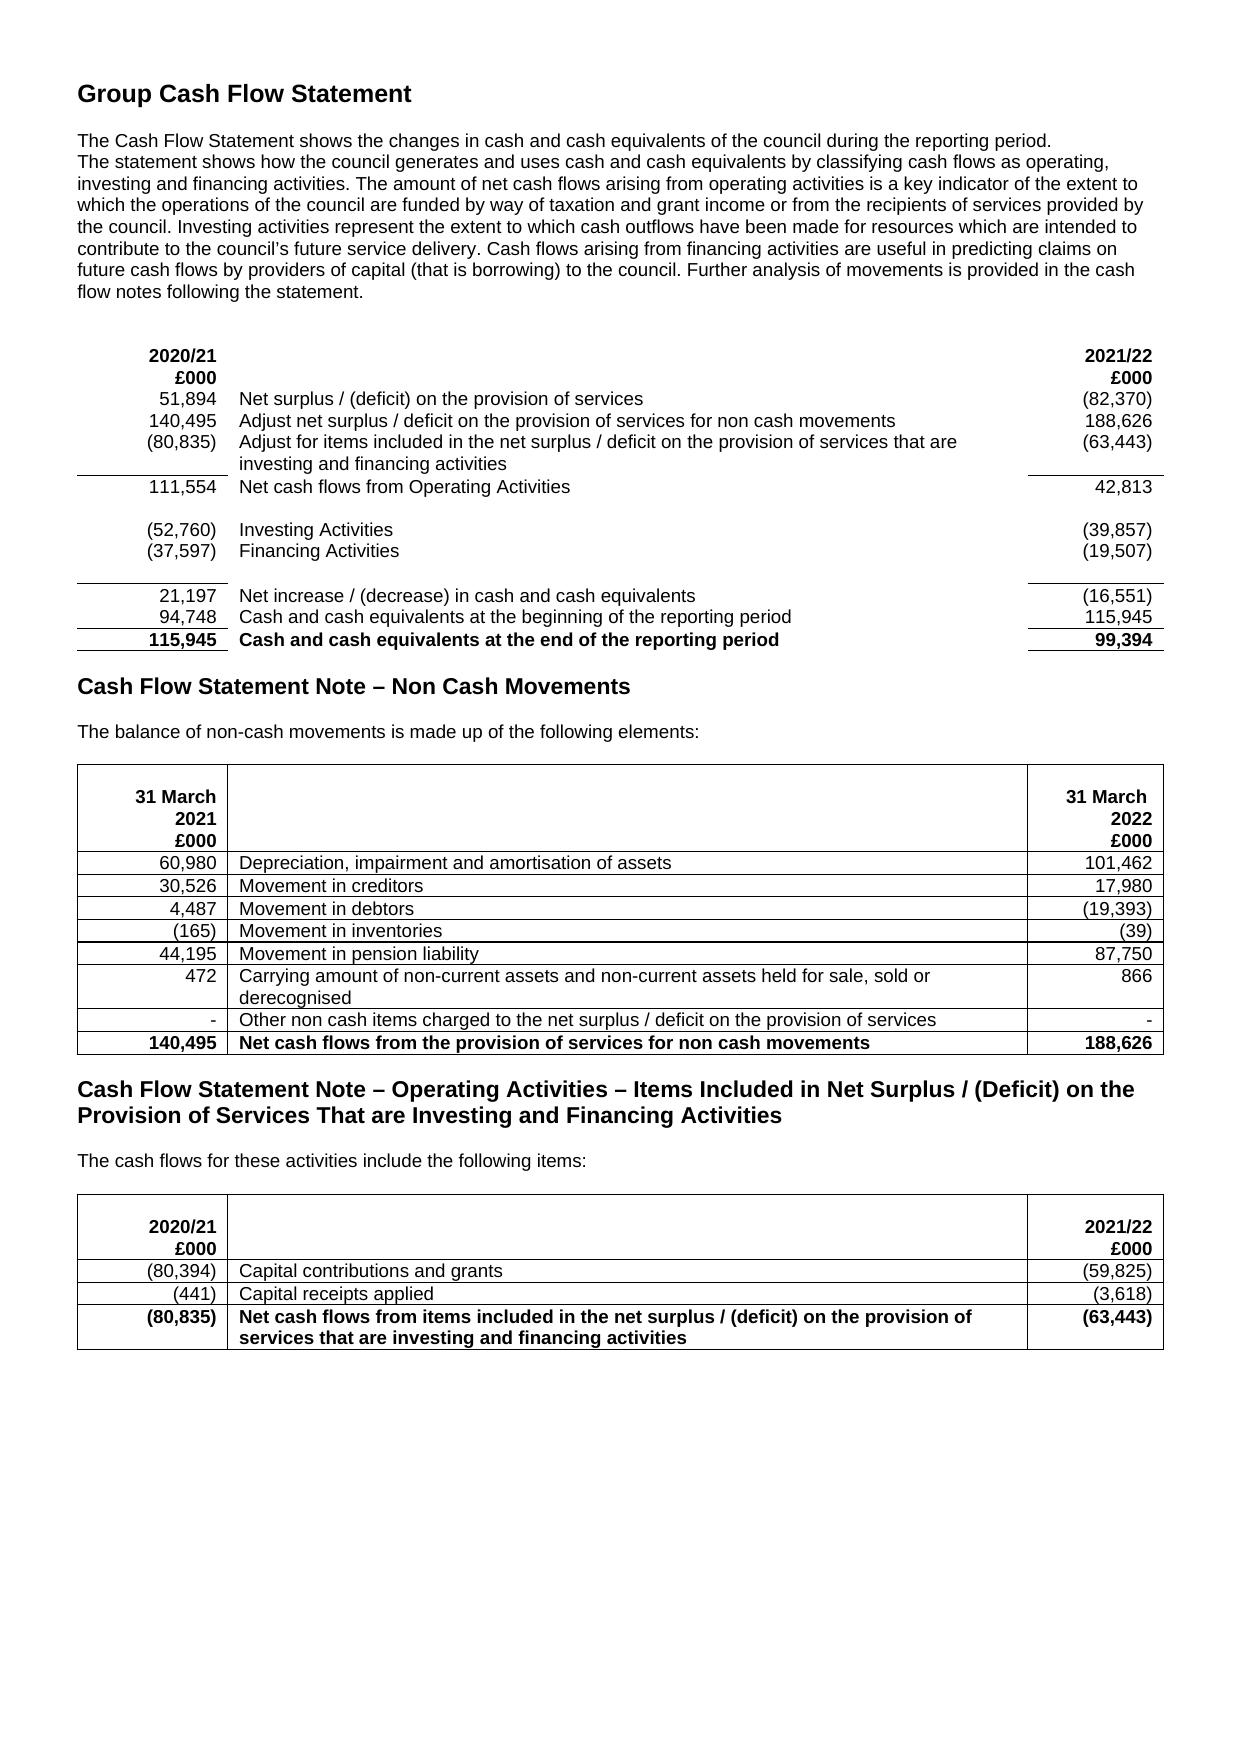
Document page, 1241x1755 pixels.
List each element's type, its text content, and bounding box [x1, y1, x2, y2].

table_header 2021/22 £000 [1028, 302, 1163, 388]
text investing and financing activities. The amount of net cash flows arising from operating activities is a key indicator of the extent to [77, 173, 1241, 194]
text which the operations of the council are funded by way of taxation and grant income or from the recipients of services provided by [77, 194, 1241, 216]
table_cell (59,825) [1028, 1260, 1163, 1282]
table_cell Net cash flows from items included in the net surplus / (deficit) on the provision of services that are investing and financing activities [228, 1305, 1027, 1348]
table_cell 866 [1028, 965, 1163, 1008]
table_cell (39,857) [1028, 519, 1163, 540]
table_cell Net cash flows from the provision of services for non cash movements [228, 1032, 1027, 1053]
table_cell 472 [78, 965, 227, 1008]
table_cell (63,443) [1028, 1305, 1163, 1348]
text Cash Flow Statement Note – Operating Activities – Items Included in Net Surplus / (Deficit) on the Provision of Services That are Investing and Financing Activities [77, 1076, 1163, 1129]
table_cell Movement in pension liability [228, 943, 1027, 964]
table_cell (19,507) [1028, 540, 1163, 562]
table_cell Net surplus / (deficit) on the provision of services [228, 388, 1028, 410]
table_header 2020/21 £000 [78, 1195, 227, 1259]
table_cell 111,554 [77, 476, 228, 497]
table_cell 188,626 [1028, 410, 1163, 431]
table_cell (19,393) [1028, 897, 1163, 919]
text The statement shows how the council generates and uses cash and cash equivalents by classifying cash flows as operating, [77, 151, 1241, 173]
table_cell 87,750 [1028, 943, 1163, 964]
table_cell [1028, 562, 1163, 583]
table_cell 101,462 [1028, 852, 1163, 874]
table_cell (63,443) [1028, 431, 1163, 474]
table_cell 51,894 [77, 388, 228, 410]
table_cell 115,945 [1028, 606, 1163, 627]
table_cell [228, 497, 1028, 519]
subtitle Group Cash Flow Statement [77, 79, 1163, 108]
table_cell Movement in debtors [228, 897, 1027, 919]
table_header 31 March 2021 £000 [78, 765, 227, 851]
table_cell [228, 562, 1028, 583]
table_cell Capital receipts applied [228, 1283, 1027, 1304]
table_cell Movement in inventories [228, 920, 1027, 941]
table_cell 17,980 [1028, 875, 1163, 896]
table_cell [77, 497, 228, 519]
table_cell 60,980 [78, 852, 227, 874]
table_cell 4,487 [78, 897, 227, 919]
table_cell (16,551) [1028, 584, 1163, 606]
table_cell Cash and cash equivalents at the beginning of the reporting period [228, 606, 1028, 627]
table_cell [77, 562, 228, 583]
table_cell (80,835) [77, 431, 228, 474]
table_header [228, 302, 1028, 388]
table_cell Movement in creditors [228, 875, 1027, 896]
table_cell 94,748 [77, 606, 228, 627]
table_cell (3,618) [1028, 1283, 1163, 1304]
text contribute to the council’s future service delivery. Cash flows arising from financing activities are useful in predicting claims on [77, 237, 1241, 259]
table_header 31 March 2022 £000 [1028, 765, 1163, 851]
table_cell Other non cash items charged to the net surplus / deficit on the provision of services [228, 1009, 1027, 1031]
table_cell Cash and cash equivalents at the end of the reporting period [228, 628, 1028, 650]
table_header [228, 1195, 1027, 1259]
text future cash flows by providers of capital (that is borrowing) to the council. Further analysis of movements is provided in the cash [77, 259, 1241, 280]
table_cell Adjust for items included in the net surplus / deficit on the provision of services that are investing and financing activities [228, 431, 1028, 474]
table_cell (441) [78, 1283, 227, 1304]
table_cell 140,495 [78, 1032, 227, 1053]
table_cell Net increase / (decrease) in cash and cash equivalents [228, 583, 1028, 606]
table_cell (80,394) [78, 1260, 227, 1282]
table_cell Carrying amount of non-current assets and non-current assets held for sale, sold or derecognised [228, 965, 1027, 1008]
text The Cash Flow Statement shows the changes in cash and cash equivalents of the council during the reporting period. [77, 129, 1241, 151]
table_header 2021/22 £000 [1028, 1195, 1163, 1259]
table_cell (82,370) [1028, 388, 1163, 410]
table_cell Capital contributions and grants [228, 1260, 1027, 1282]
table_header [228, 765, 1027, 851]
table_header 2020/21 £000 [77, 302, 228, 388]
table_cell (52,760) [77, 519, 228, 540]
table_cell (37,597) [77, 540, 228, 562]
table_cell Investing Activities [228, 519, 1028, 540]
table_cell 21,197 [77, 584, 228, 606]
table_cell (165) [78, 920, 227, 941]
table_cell 115,945 [77, 629, 228, 650]
table_cell - [78, 1009, 227, 1031]
table_cell 30,526 [78, 875, 227, 896]
table_cell 140,495 [77, 410, 228, 431]
text flow notes following the statement. [77, 280, 1241, 302]
text the council. Investing activities represent the extent to which cash outflows have been made for resources which are intended to [77, 216, 1241, 237]
table_cell (80,835) [78, 1305, 227, 1348]
table_cell 44,195 [78, 943, 227, 964]
table_cell 42,813 [1028, 476, 1163, 497]
table_cell - [1028, 1009, 1163, 1031]
table_cell 188,626 [1028, 1032, 1163, 1053]
table_cell Net cash flows from Operating Activities [228, 475, 1028, 497]
table_cell (39) [1028, 920, 1163, 941]
table_cell Adjust net surplus / deficit on the provision of services for non cash movements [228, 410, 1028, 431]
table_cell Financing Activities [228, 540, 1028, 562]
text The cash flows for these activities include the following items: [77, 1150, 1163, 1172]
text Cash Flow Statement Note – Non Cash Movements [77, 673, 1163, 699]
table_cell 99,394 [1028, 629, 1163, 650]
text The balance of non-cash movements is made up of the following elements: [77, 721, 1163, 742]
table_cell [1028, 497, 1163, 519]
table_cell Depreciation, impairment and amortisation of assets [228, 852, 1027, 874]
